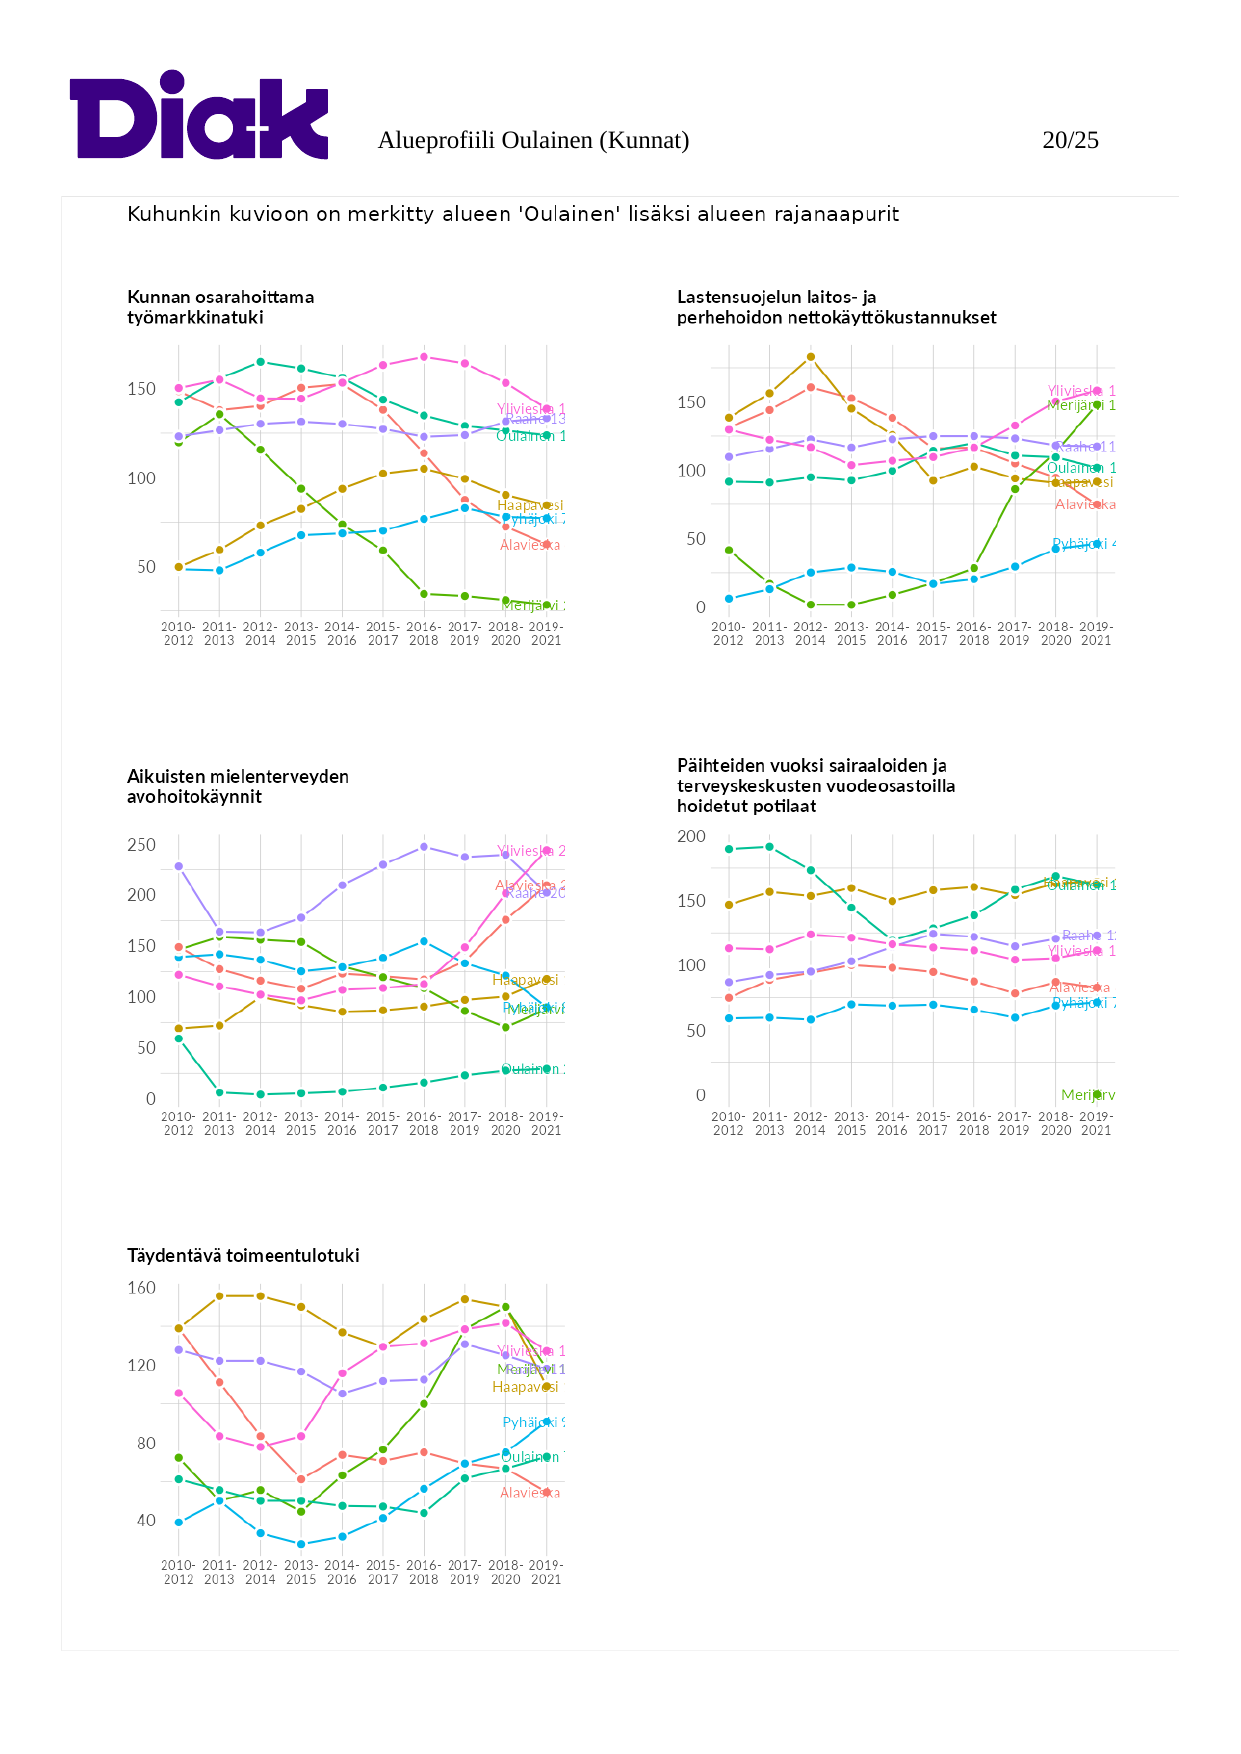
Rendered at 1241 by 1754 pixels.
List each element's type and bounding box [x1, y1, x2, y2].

picture [61, 196, 1179, 1651]
